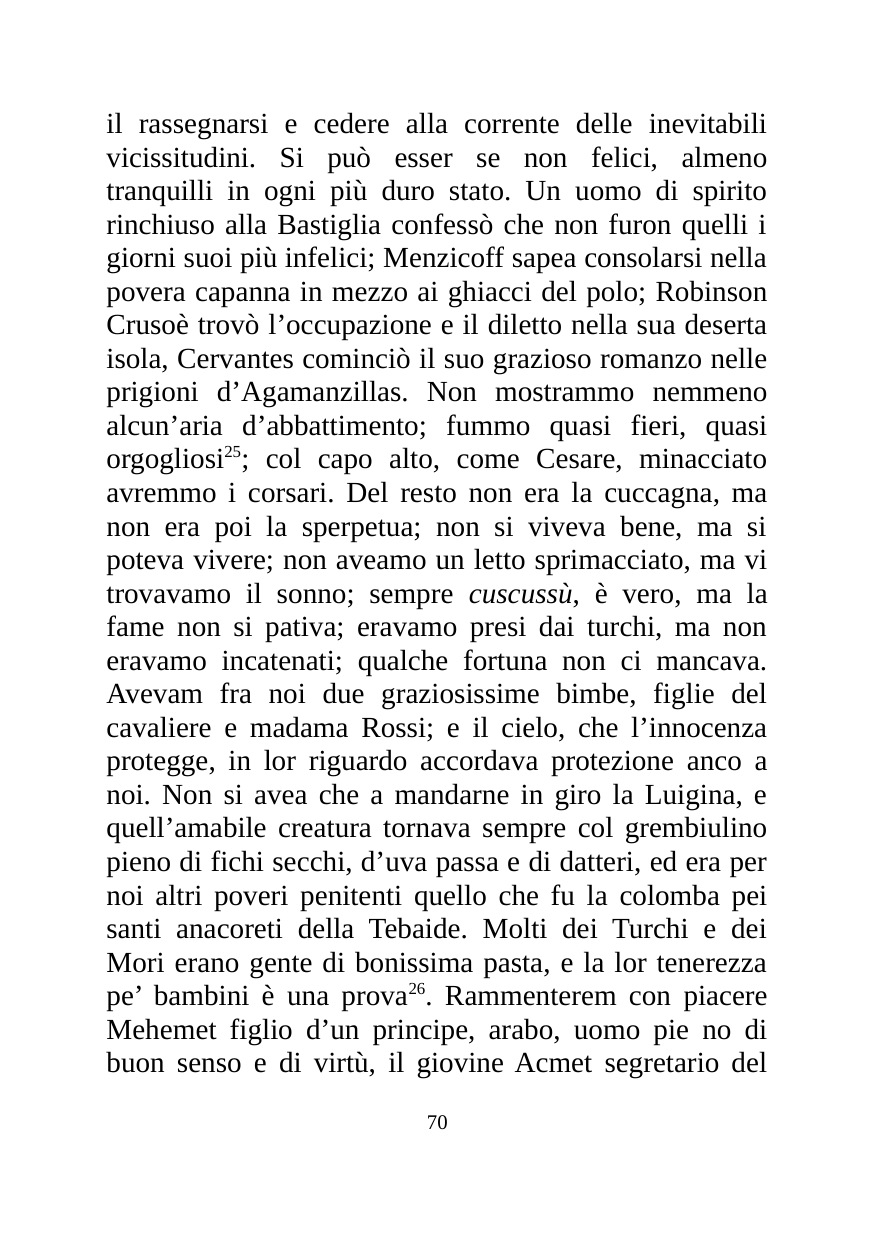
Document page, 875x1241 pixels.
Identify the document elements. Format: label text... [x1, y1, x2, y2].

text il rassegnarsi e cedere alla corrente delle inevitabili vicissitudini. Si può esser se non felici, almeno tranquilli in ogni più duro stato. Un uomo di spirito rinchiuso alla Bastiglia confessò che non furon quelli i giorni suoi più infelici; Menzicoff sapea consolarsi nella povera capanna in mezzo ai ghiacci del polo; Robinson Crusoè trovò l’occupazione e il diletto nella sua deserta isola, Cervantes cominciò il suo grazioso romanzo nelle prigioni d’Agamanzillas. Non mostrammo nemmeno alcun’aria d’abbattimento; fummo quasi fieri, quasi orgogliosi; col capo alto, come Cesare, minacciato avremmo i corsari. Del resto non era la cuccagna, ma non era poi la sperpetua; non si viveva bene, ma si poteva vivere; non aveamo un letto sprimacciato, ma vi trovavamo il sonno; sempre cuscussù, è vero, ma la fame non si pativa; eravamo presi dai turchi, ma non eravamo incatenati; qualche fortuna non ci mancava. Avevam fra noi due graziosissime bimbe, figlie del cavaliere e madama Rossi; e il cielo, che l’innocenza protegge, in lor riguardo accordava protezione anco a noi. Non si avea che a mandarne in giro la Luigina, e quell’amabile creatura tornava sempre col grembiulino pieno di fichi secchi, d’uva passa e di datteri, ed era per noi altri poveri penitenti quello che fu la colomba pei santi anacoreti della Tebaide. Molti dei Turchi e dei Mori erano gente di bonissima pasta, e la lor tenerezza pe’ bambini è una prova. Rammenterem con piacere Mehemet figlio d’un principe, arabo, uomo pie no di buon senso e di virtù, il giovine Acmet segretario del [106, 106, 768, 1079]
